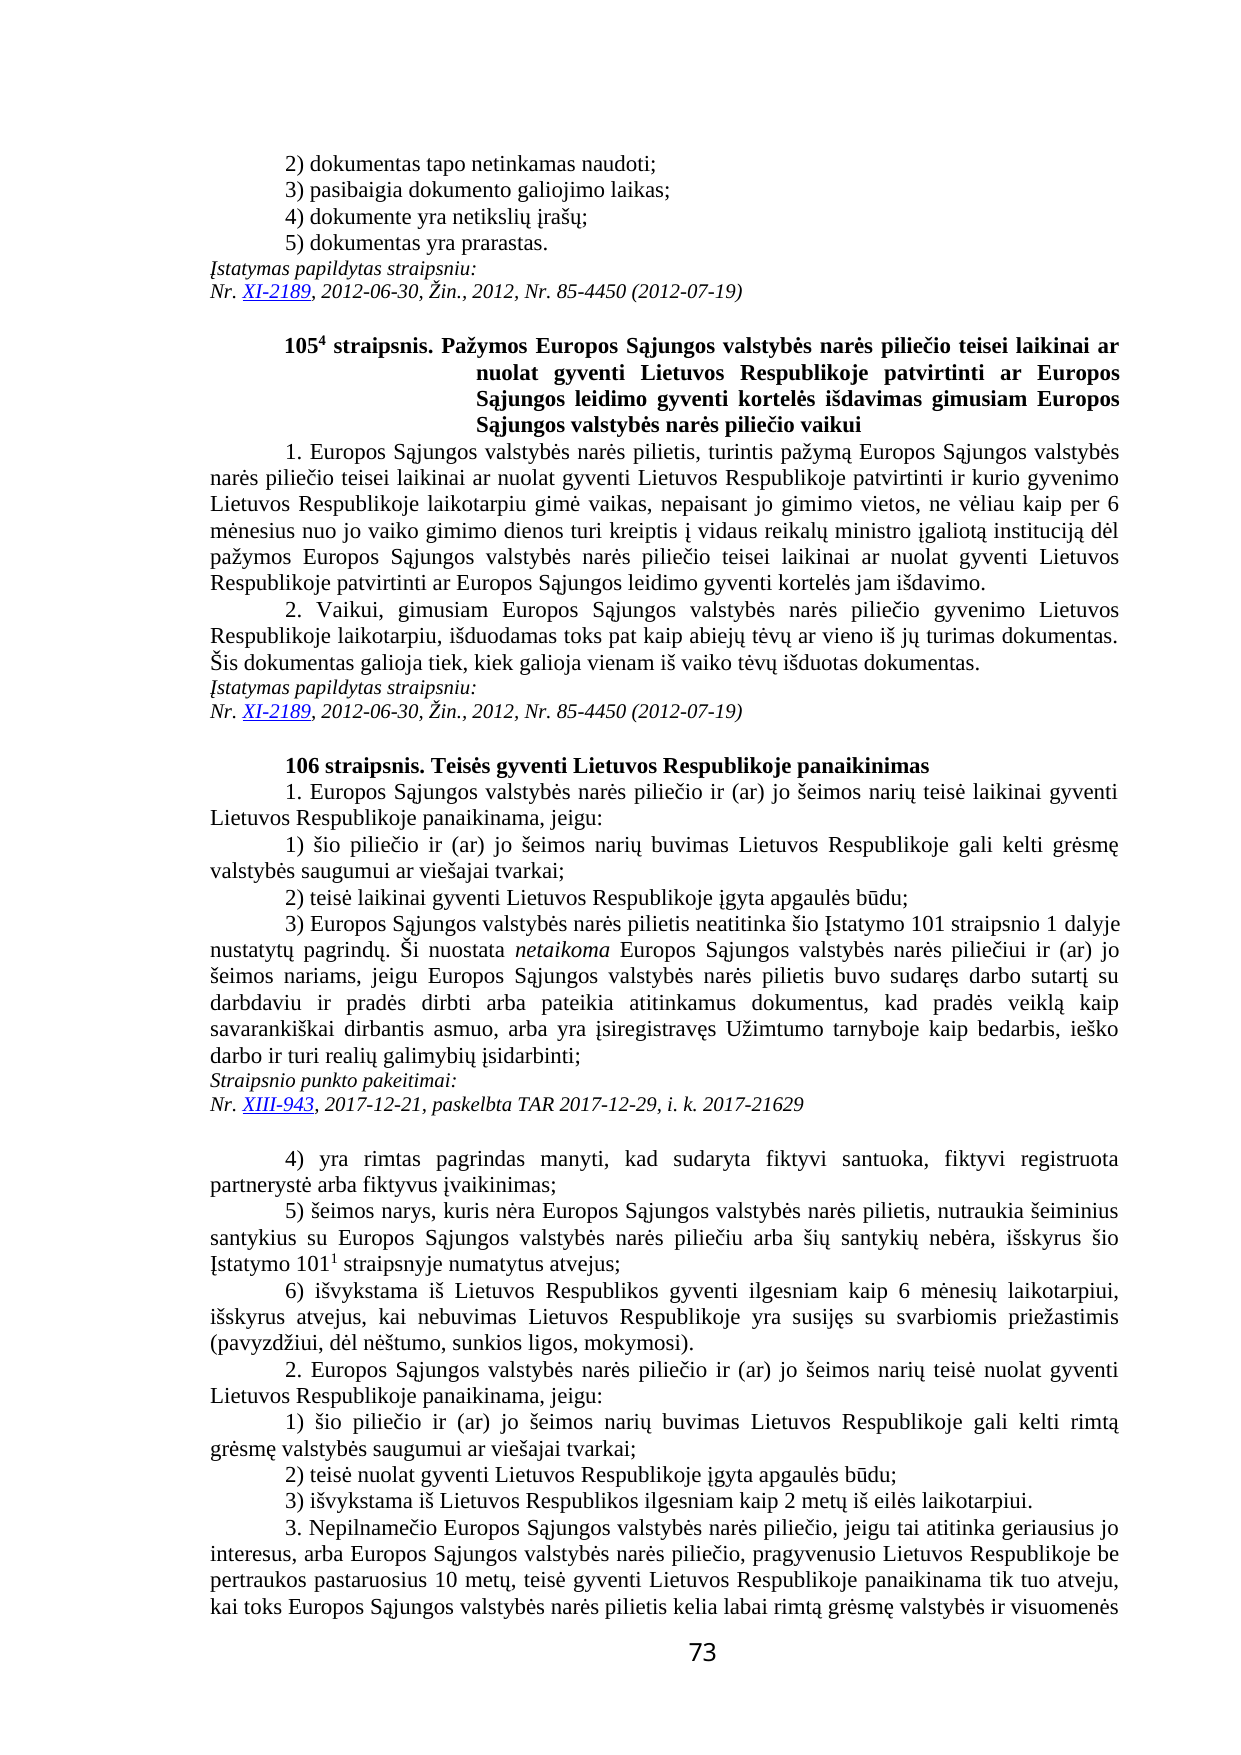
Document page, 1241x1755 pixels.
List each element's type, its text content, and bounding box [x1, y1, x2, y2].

text 3. Nepilnamečio Europos Sąjungos valstybės narės piliečio, jeigu tai atitinka geriausius jo interesus, arba Europos Sąjungos valstybės narės piliečio, pragyvenusio Lietuvos Respublikoje be pertraukos pastaruosius 10 metų, teisė gyventi Lietuvos Respublikoje panaikinama tik tuo atveju, kai toks Europos Sąjungos valstybės narės pilietis kelia labai rimtą grėsmę valstybės ir visuomenės [210, 1514, 1120, 1619]
text 2. Vaikui, gimusiam Europos Sąjungos valstybės narės piliečio gyvenimo Lietuvos Respublikoje laikotarpiu, išduodamas toks pat kaip abiejų tėvų ar vieno iš jų turimas dokumentas. Šis dokumentas galioja tiek, kiek galioja vienam iš vaiko tėvų išduotas dokumentas. [210, 596, 1120, 675]
text Nr. XI-2189, 2012-06-30, Žin., 2012, Nr. 85-4450 (2012-07-19) [210, 279, 1120, 303]
text 5) dokumentas yra prarastas. [210, 229, 1120, 255]
text 1054 straipsnis. Pažymos Europos Sąjungos valstybės narės piliečio teisei laikinai ar nuolat gyventi Lietuvos Respublikoje patvirtinti ar Europos Sąjungos leidimo gyventi kortelės išdavimas gimusiam Europos Sąjungos valstybės narės piliečio vaikui [284, 332, 1120, 438]
text Įstatymas papildytas straipsniu: [210, 255, 1120, 279]
text 1. Europos Sąjungos valstybės narės piliečio ir (ar) jo šeimos narių teisė laikinai gyventi Lietuvos Respublikoje panaikinama, jeigu: [210, 778, 1120, 831]
text Įstatymas papildytas straipsniu: [210, 675, 1120, 699]
text 4) dokumente yra netikslių įrašų; [210, 203, 1120, 229]
text Nr. XI-2189, 2012-06-30, Žin., 2012, Nr. 85-4450 (2012-07-19) [210, 699, 1120, 723]
text 6) išvykstama iš Lietuvos Respublikos gyventi ilgesniam kaip 6 mėnesių laikotarpiui, išskyrus atvejus, kai nebuvimas Lietuvos Respublikoje yra susijęs su svarbiomis priežastimis (pavyzdžiui, dėl nėštumo, sunkios ligos, mokymosi). [210, 1277, 1120, 1356]
text 2) teisė nuolat gyventi Lietuvos Respublikoje įgyta apgaulės būdu; [210, 1461, 1120, 1487]
text 106 straipsnis. Teisės gyventi Lietuvos Respublikoje panaikinimas [210, 752, 1120, 778]
text Nr. XIII-943, 2017-12-21, paskelbta TAR 2017-12-29, i. k. 2017-21629 [210, 1092, 1120, 1116]
text 5) šeimos narys, kuris nėra Europos Sąjungos valstybės narės pilietis, nutraukia šeiminius santykius su Europos Sąjungos valstybės narės piliečiu arba šių santykių nebėra, išskyrus šio Įstatymo 1011 straipsnyje numatytus atvejus; [210, 1198, 1120, 1277]
text 1) šio piliečio ir (ar) jo šeimos narių buvimas Lietuvos Respublikoje gali kelti grėsmę valstybės saugumui ar viešajai tvarkai; [210, 831, 1120, 883]
text 1. Europos Sąjungos valstybės narės pilietis, turintis pažymą Europos Sąjungos valstybės narės piliečio teisei laikinai ar nuolat gyventi Lietuvos Respublikoje patvirtinti ir kurio gyvenimo Lietuvos Respublikoje laikotarpiu gimė vaikas, nepaisant jo gimimo vietos, ne vėliau kaip per 6 mėnesius nuo jo vaiko gimimo dienos turi kreiptis į vidaus reikalų ministro įgaliotą instituciją dėl pažymos Europos Sąjungos valstybės narės piliečio teisei laikinai ar nuolat gyventi Lietuvos Respublikoje patvirtinti ar Europos Sąjungos leidimo gyventi kortelės jam išdavimo. [210, 438, 1120, 596]
text 4) yra rimtas pagrindas manyti, kad sudaryta fiktyvi santuoka, fiktyvi registruota partnerystė arba fiktyvus įvaikinimas; [210, 1145, 1120, 1198]
text 2) teisė laikinai gyventi Lietuvos Respublikoje įgyta apgaulės būdu; [210, 883, 1120, 910]
text 1) šio piliečio ir (ar) jo šeimos narių buvimas Lietuvos Respublikoje gali kelti rimtą grėsmę valstybės saugumui ar viešajai tvarkai; [210, 1408, 1120, 1461]
text 2) dokumentas tapo netinkamas naudoti; [210, 150, 1120, 176]
text 2. Europos Sąjungos valstybės narės piliečio ir (ar) jo šeimos narių teisė nuolat gyventi Lietuvos Respublikoje panaikinama, jeigu: [210, 1356, 1120, 1408]
text 3) Europos Sąjungos valstybės narės pilietis neatitinka šio Įstatymo 101 straipsnio 1 dalyje nustatytų pagrindų. Ši nuostata netaikoma Europos Sąjungos valstybės narės piliečiui ir (ar) jo šeimos nariams, jeigu Europos Sąjungos valstybės narės pilietis buvo sudaręs darbo sutartį su darbdaviu ir pradės dirbti arba pateikia atitinkamus dokumentus, kad pradės veiklą kaip savarankiškai dirbantis asmuo, arba yra įsiregistravęs Užimtumo tarnyboje kaip bedarbis, ieško darbo ir turi realių galimybių įsidarbinti; [210, 910, 1120, 1068]
text 3) pasibaigia dokumento galiojimo laikas; [210, 176, 1120, 203]
text Straipsnio punkto pakeitimai: [210, 1068, 1120, 1092]
text 3) išvykstama iš Lietuvos Respublikos ilgesniam kaip 2 metų iš eilės laikotarpiui. [210, 1487, 1120, 1514]
